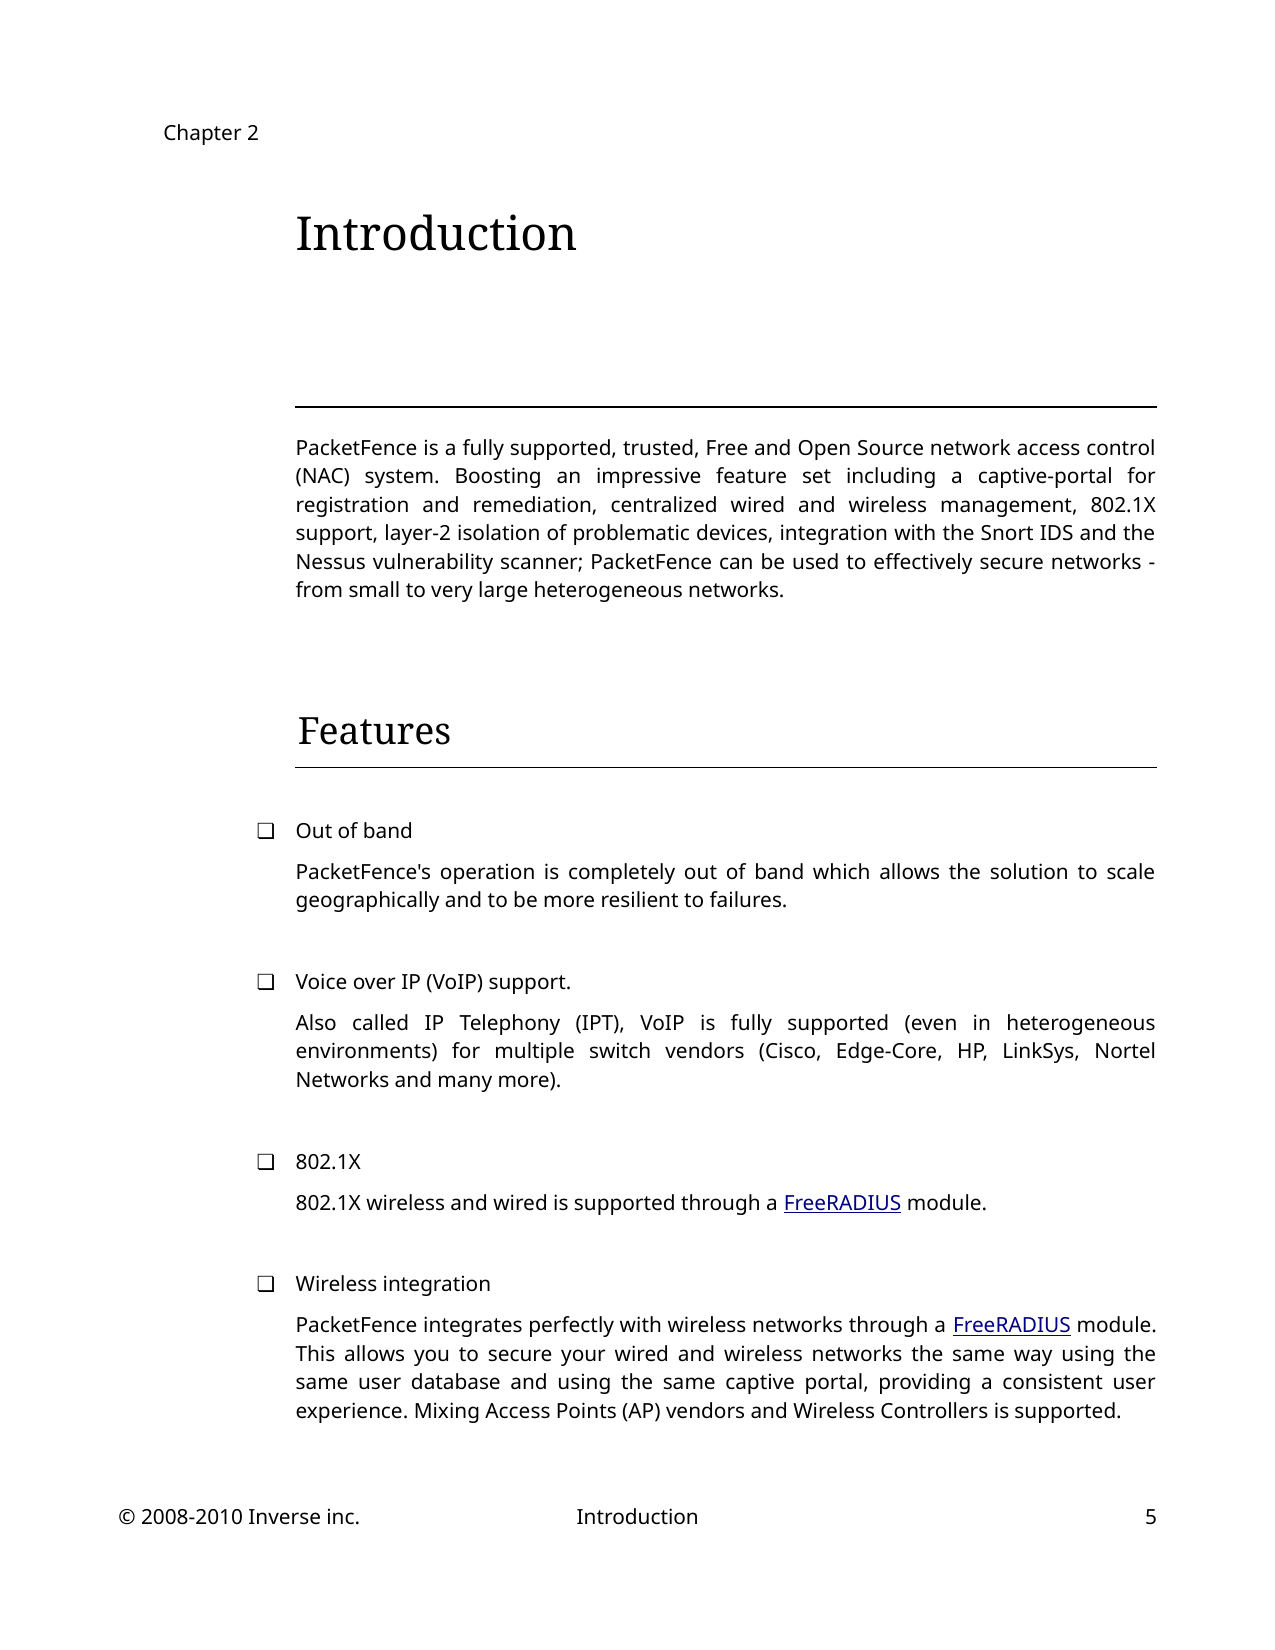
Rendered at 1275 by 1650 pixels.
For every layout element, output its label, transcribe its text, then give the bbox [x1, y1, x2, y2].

list 802.1X wireless and wired is supported through a FreeRADIUS module. [256, 1188, 1157, 1216]
list PacketFence integrates perfectly with wireless networks through a FreeRADIUS module. This allows you to secure your wired and wireless networks the same way using the same user database and using the same captive portal, providing a consistent user experience. Mixing Access Points (AP) vendors and Wireless Controllers is supported. [256, 1311, 1157, 1424]
list ❏ Voice over IP (VoIP) support. [256, 967, 1157, 996]
list ❏ 802.1X [256, 1147, 1157, 1175]
list ❏ Out of band [256, 816, 1157, 844]
text PacketFence is a fully supported, trusted, Free and Open Source network access control (NAC) system. Boosting an impressive feature set including a captive-portal for registration and remediation, centralized wired and wireless management, 802.1X support, layer-2 isolation of problematic devices, integration with the Snort IDS and the Nessus vulnerability scanner; PacketFence can be used to effectively secure networks - from small to very large heterogeneous networks. [295, 433, 1157, 604]
subtitle Introduction [295, 201, 1157, 406]
list PacketFence's operation is completely out of band which allows the solution to scale geographically and to be more resilient to failures. [256, 857, 1157, 914]
subtitle Features [295, 704, 1157, 767]
list Also called IP Telephony (IPT), VoIP is fully supported (even in heterogeneous environments) for multiple switch vendors (Cisco, Edge-Core, HP, LinkSys, Nortel Networks and many more). [256, 1008, 1157, 1093]
list ❏ Wireless integration [256, 1269, 1157, 1298]
